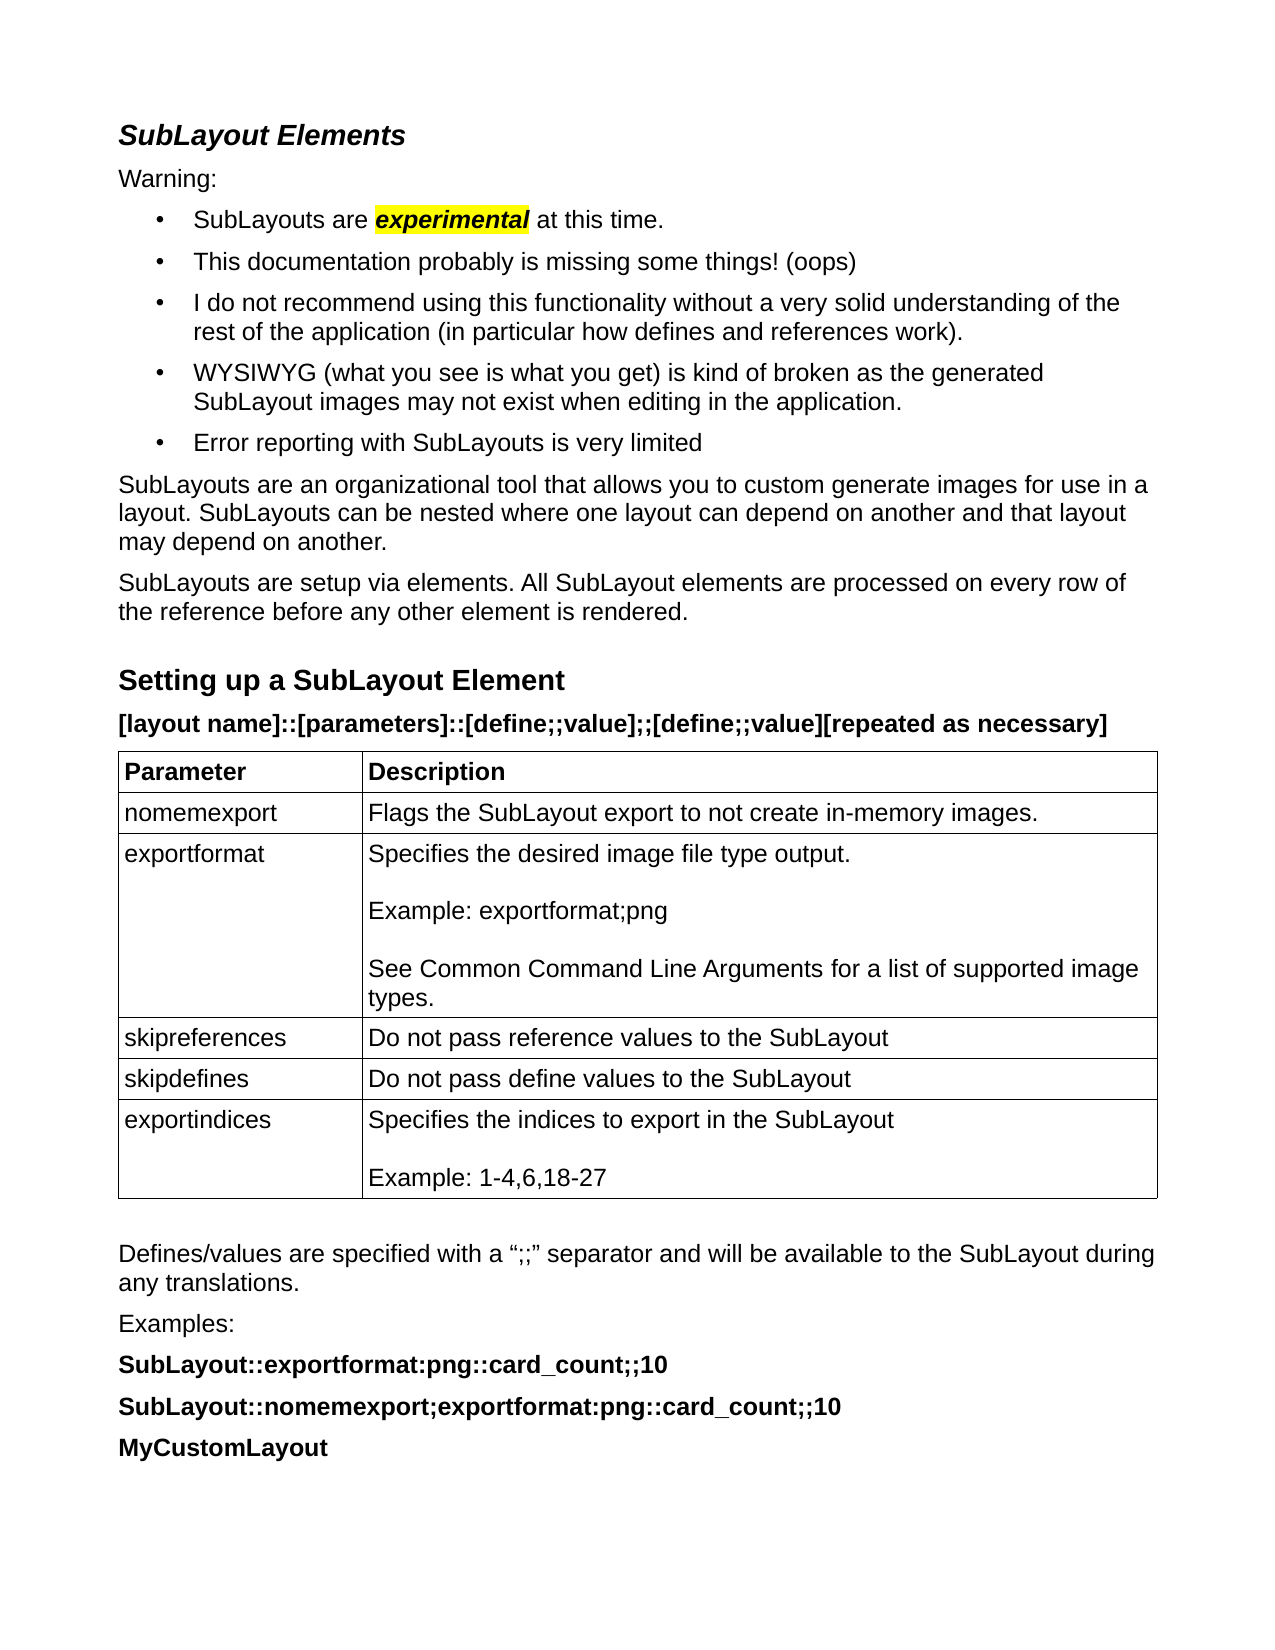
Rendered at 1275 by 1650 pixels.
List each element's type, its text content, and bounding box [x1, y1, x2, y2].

table_cell Flags the SubLayout export to not create in-memory images. [363, 793, 1157, 833]
list Error reporting with SubLayouts is very limited [156, 428, 1157, 457]
table_cell Specifies the desired image file type output. Example: exportformat;png See Common Command Line Arguments for a list of supported image types. [363, 834, 1157, 1017]
table_header Parameter [119, 752, 362, 792]
table_header Description [363, 752, 1157, 792]
text SubLayout::nomemexport;exportformat:png::card_count;;10 [118, 1391, 1157, 1420]
list This documentation probably is missing some things! (oops) [156, 247, 1157, 276]
table_cell nomemexport [119, 793, 362, 833]
table_cell Do not pass reference values to the SubLayout [363, 1018, 1157, 1058]
table_cell exportformat [119, 834, 362, 1017]
list WYSIWYG (what you see is what you get) is kind of broken as the generated SubLayout images may not exist when editing in the application. [156, 358, 1157, 416]
text SubLayouts are setup via elements. All SubLayout elements are processed on every row of the reference before any other element is rendered. [118, 568, 1157, 626]
table_cell Specifies the indices to export in the SubLayout Example: 1-4,6,18-27 [363, 1100, 1157, 1198]
subtitle Setting up a SubLayout Element [118, 663, 1157, 697]
table_cell Do not pass define values to the SubLayout [363, 1059, 1157, 1099]
table_cell skipdefines [119, 1059, 362, 1099]
text SubLayout::exportformat:png::card_count;;10 [118, 1350, 1157, 1379]
text Warning: [118, 164, 1157, 193]
list SubLayouts are experimental at this time. [156, 205, 1157, 234]
text Defines/values are specified with a “;;” separator and will be available to the SubLayout during any translations. [118, 1239, 1157, 1296]
list I do not recommend using this functionality without a very solid understanding of the rest of the application (in particular how defines and references work). [156, 288, 1157, 346]
text MyCustomLayout [118, 1433, 1157, 1461]
table_cell skipreferences [119, 1018, 362, 1058]
text [layout name]::[parameters]::[define;;value];;[define;;value][repeated as necessary] [118, 709, 1157, 738]
table_cell exportindices [119, 1100, 362, 1198]
text SubLayouts are an organizational tool that allows you to custom generate images for use in a layout. SubLayouts can be nested where one layout can depend on another and that layout may depend on another. [118, 470, 1157, 556]
subtitle SubLayout Elements [118, 118, 1157, 152]
text Examples: [118, 1309, 1157, 1338]
